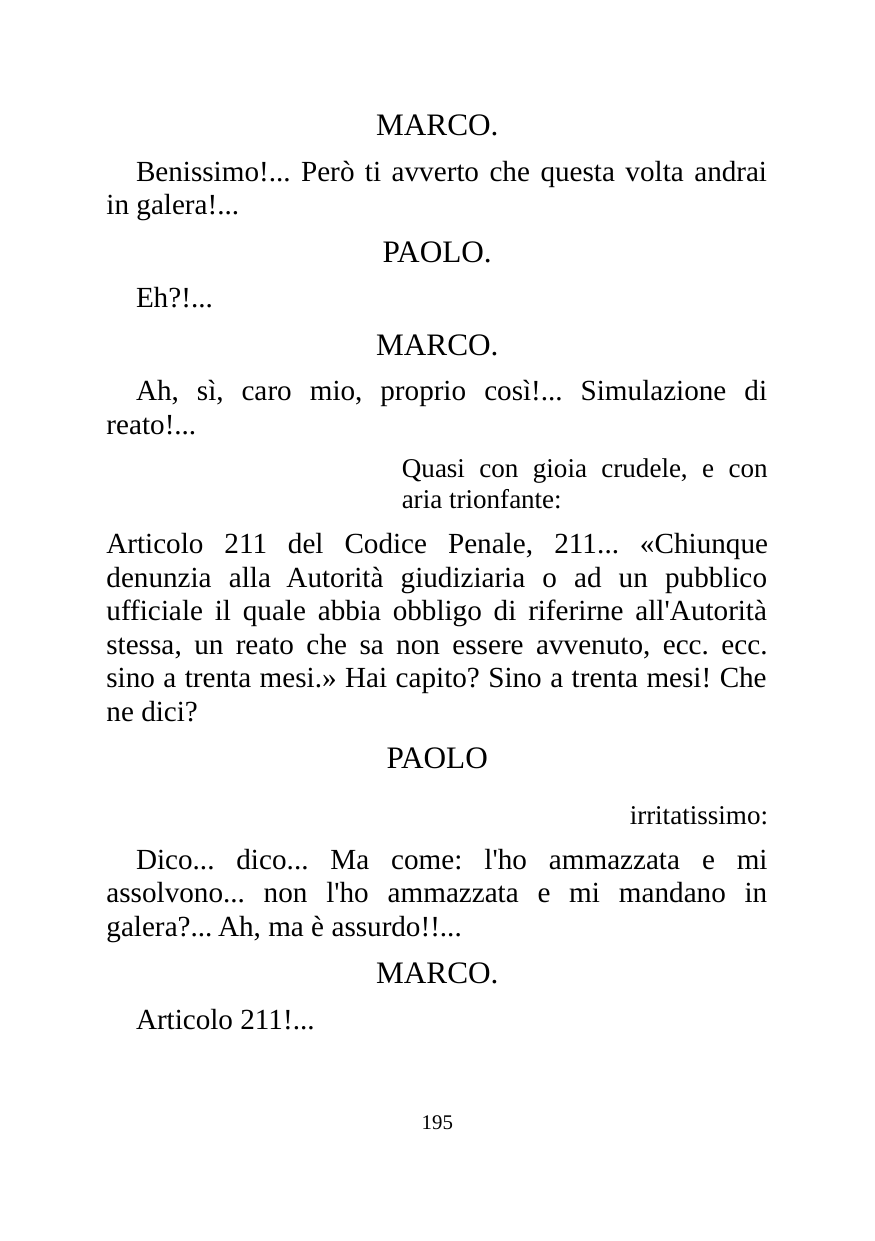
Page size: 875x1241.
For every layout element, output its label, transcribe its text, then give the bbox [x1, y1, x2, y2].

text Eh?!... [106, 281, 768, 314]
text MARCO. [106, 326, 768, 362]
text MARCO. [106, 106, 768, 142]
text PAOLO [106, 739, 768, 775]
text Dico... dico... Ma come: l'ho ammazzata e mi assolvono... non l'ho ammazzata e mi mandano in galera?... Ah, ma è assurdo!!... [106, 842, 768, 942]
text Quasi con gioia crudele, e con aria trionfante: [402, 452, 768, 515]
text irritatissimo: [402, 799, 768, 830]
text Articolo 211!... [106, 1002, 768, 1036]
text Benissimo!... Però ti avverto che questa volta andrai in galera!... [106, 154, 768, 221]
text Ah, sì, caro mio, proprio così!... Simulazione di reato!... [106, 373, 768, 441]
text Articolo 211 del Codice Penale, 211... «Chiunque denunzia alla Autorità giudiziaria o ad un pubblico ufficiale il quale abbia obbligo di riferirne all'Autorità stessa, un reato che sa non essere avvenuto, ecc. ecc. sino a trenta mesi.» Hai capito? Sino a trenta mesi! Che ne dici? [106, 526, 768, 728]
text MARCO. [106, 954, 768, 990]
text PAOLO. [106, 233, 768, 269]
